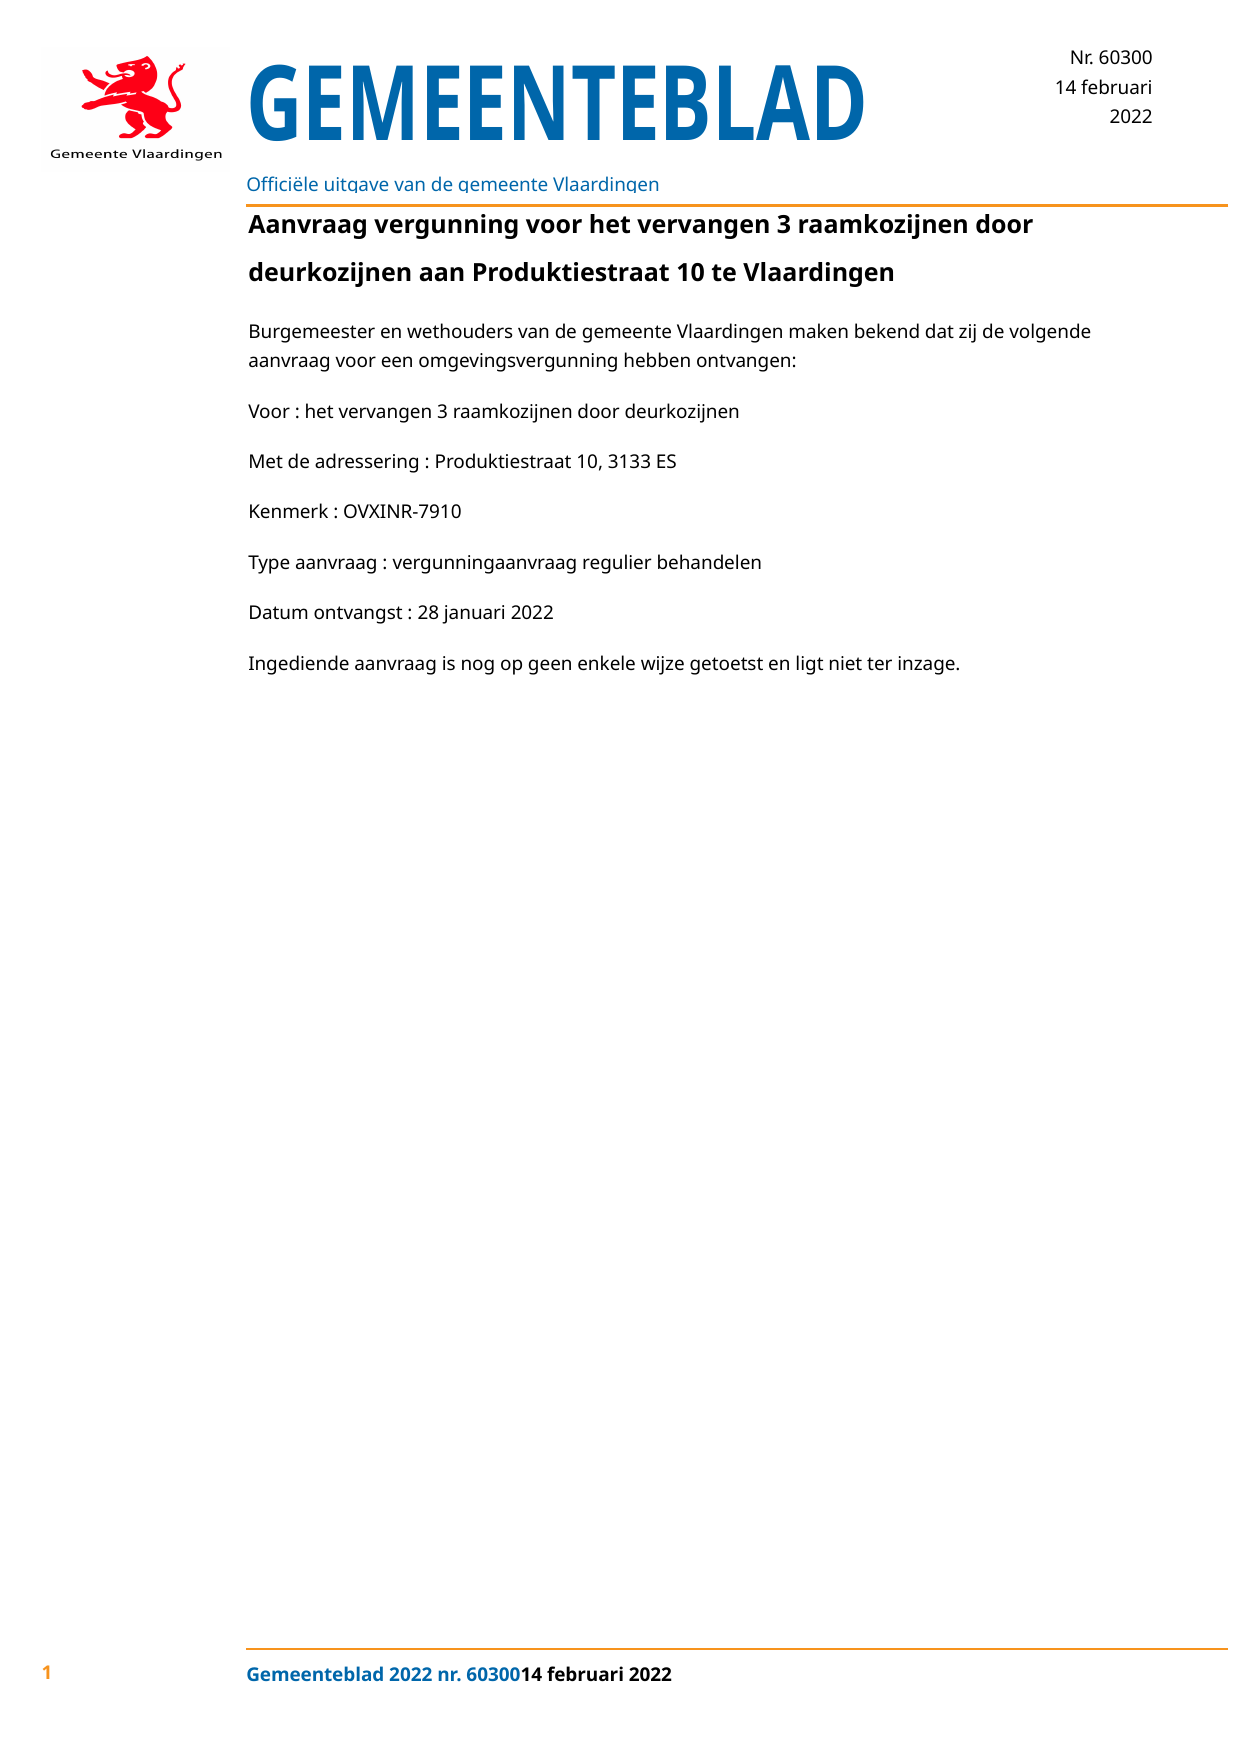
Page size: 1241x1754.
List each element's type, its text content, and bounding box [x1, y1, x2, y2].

picture [41, 47, 231, 172]
text Ingediende aanvraag is nog op geen enkele wijze getoetst en ligt niet ter inzage. [248, 650, 1152, 676]
text Voor : het vervangen 3 raamkozijnen door deurkozijnen [248, 398, 1152, 424]
text Datum ontvangst : 28 januari 2022 [248, 599, 1152, 625]
text Aanvraag vergunning voor het vervangen 3 raamkozijnen door deurkozijnen aan Produktiestraat 10 te Vlaardingen [248, 207, 1152, 288]
text Met de adressering : Produktiestraat 10, 3133 ES [248, 448, 1152, 474]
text Kenmerk : OVXINR-7910 [248, 499, 1152, 524]
text Burgemeester en wethouders van de gemeente Vlaardingen maken bekend dat zij de volgende aanvraag voor een omgevingsvergunning hebben ontvangen: [248, 318, 1152, 373]
text Type aanvraag : vergunningaanvraag regulier behandelen [248, 549, 1152, 575]
